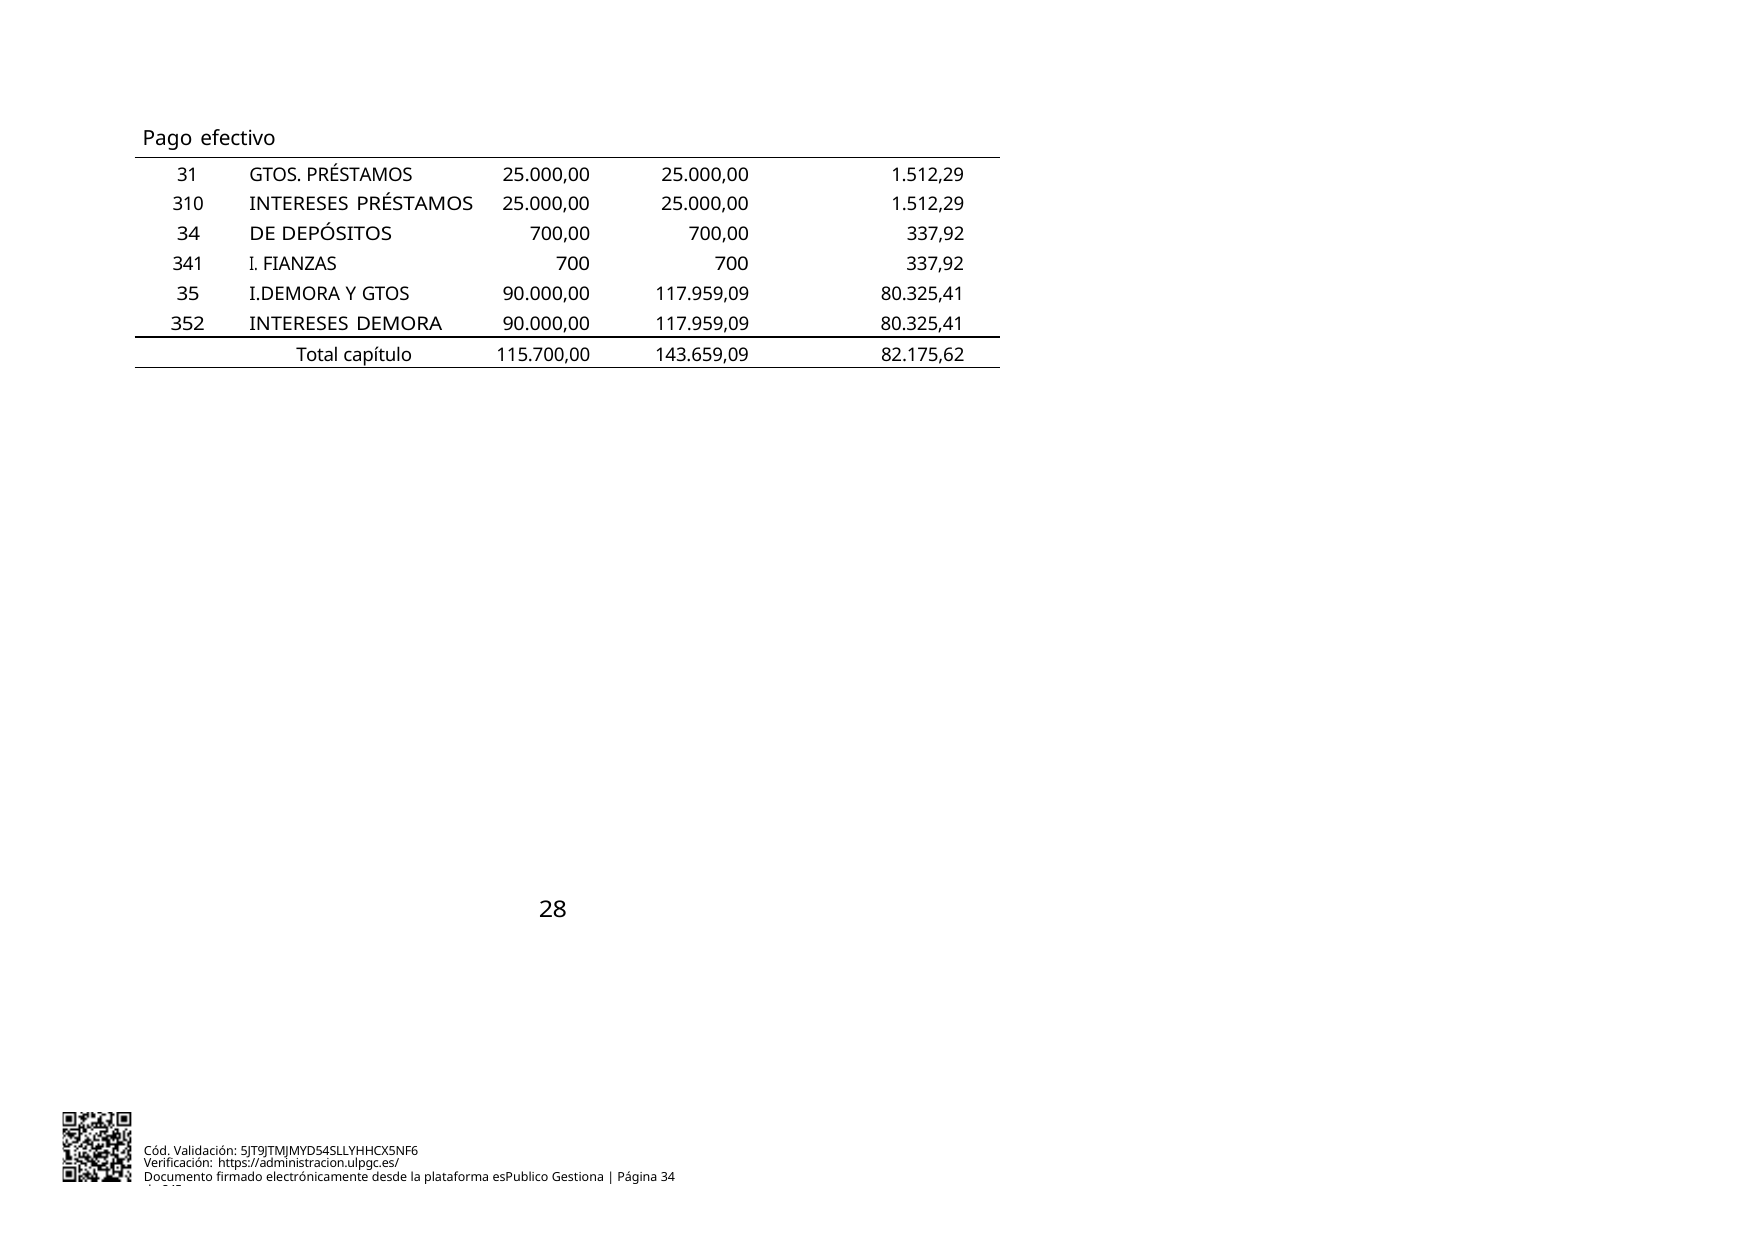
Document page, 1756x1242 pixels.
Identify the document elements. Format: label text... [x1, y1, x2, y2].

table_cell 25.000,00 [479, 187, 623, 217]
table_cell 80.325,41 [815, 276, 1000, 306]
table_cell 90.000,00 [479, 276, 623, 306]
table_cell I.DEMORA Y GTOS [227, 276, 478, 306]
table_cell Total capítulo [227, 338, 478, 367]
table_cell 117.959,09 [623, 276, 815, 306]
table_cell 700,00 [479, 217, 623, 247]
table_cell 341 [135, 247, 227, 276]
table_cell DE DEPÓSITOS [227, 217, 478, 247]
table_cell 337,92 [815, 247, 1000, 276]
table_cell 352 [135, 306, 227, 336]
table_cell 310 [135, 187, 227, 217]
table_cell 115.700,00 [479, 338, 623, 367]
table_cell [135, 338, 227, 367]
table_cell 90.000,00 [479, 306, 623, 336]
table_cell 25.000,00 [623, 187, 815, 217]
table_cell 35 [135, 276, 227, 306]
table_cell 1.512,29 [815, 187, 1000, 217]
table_header 1.512,29 [815, 158, 1000, 187]
table_cell 34 [135, 217, 227, 247]
table_cell INTERESES PRÉSTAMOS [227, 187, 478, 217]
table_cell 82.175,62 [815, 338, 1000, 367]
table_cell 700 [479, 247, 623, 276]
table_header 25.000,00 [623, 158, 815, 187]
table_cell INTERESES DEMORA [227, 306, 478, 336]
table_header 25.000,00 [479, 158, 623, 187]
table_cell 80.325,41 [815, 306, 1000, 336]
table_header GTOS. PRÉSTAMOS [227, 158, 478, 187]
table_cell 337,92 [815, 217, 1000, 247]
table_cell 143.659,09 [623, 338, 815, 367]
table_cell 700,00 [623, 217, 815, 247]
table_cell 700 [623, 247, 815, 276]
table_cell I. FIANZAS [227, 247, 478, 276]
text Pago efectivo [142, 123, 367, 151]
text 28 [133, 893, 972, 925]
table_header 31 [135, 158, 227, 187]
table_cell 117.959,09 [623, 306, 815, 336]
